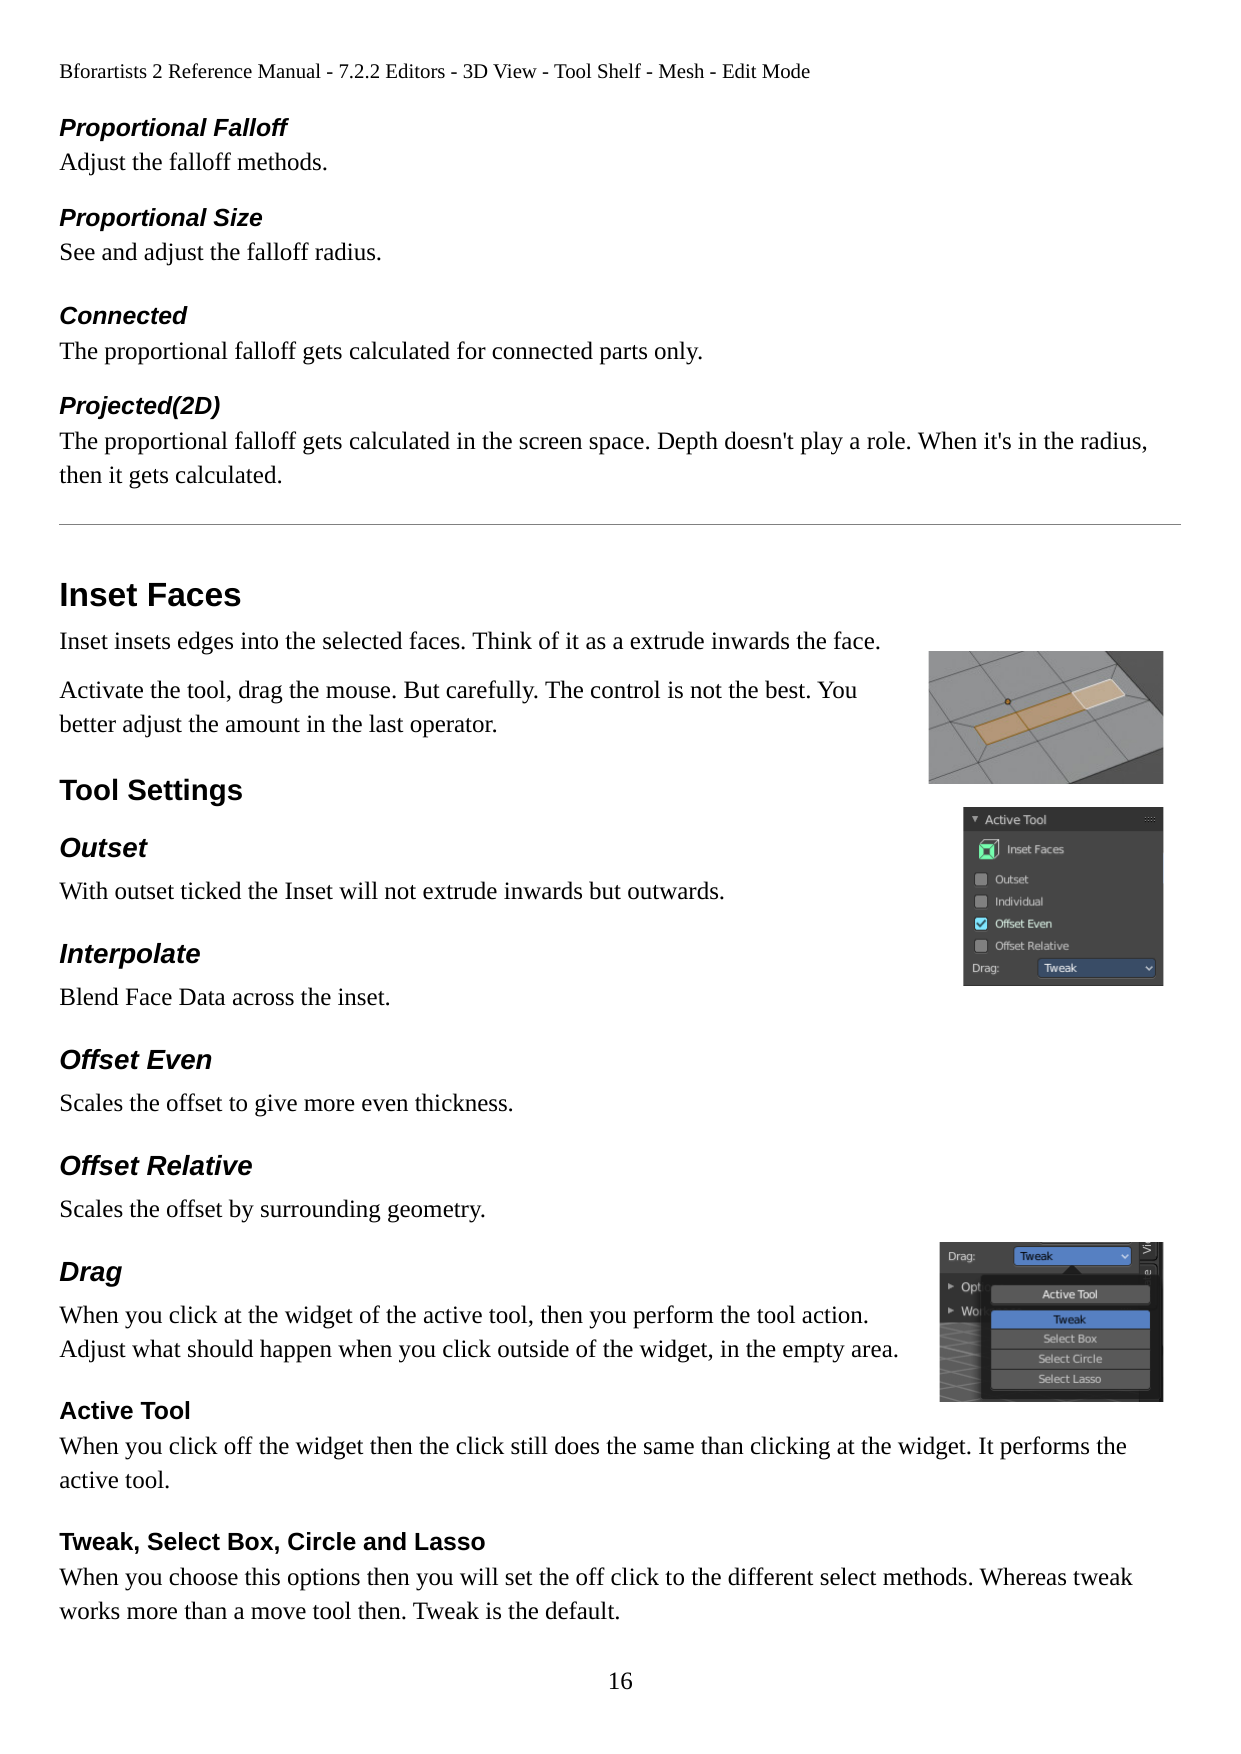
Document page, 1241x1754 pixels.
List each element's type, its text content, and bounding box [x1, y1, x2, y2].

subtitle Drag [59, 1256, 939, 1287]
subtitle [1164, 938, 1181, 969]
subtitle [1164, 832, 1181, 864]
subtitle Proportional Size [59, 203, 1181, 231]
subtitle Outset [59, 832, 963, 864]
text The proportional falloff gets calculated for connected parts only. [59, 336, 1181, 365]
subtitle Interpolate [59, 938, 963, 969]
text When you click off the widget then the click still does the same than clicking at the widget. It performs the active tool. [59, 1431, 1181, 1494]
subtitle Connected [59, 301, 1181, 330]
subtitle Offset Relative [59, 1149, 1181, 1181]
subtitle Tweak, Select Box, Circle and Lasso [59, 1527, 1181, 1555]
text Scales the offset by surrounding geometry. [59, 1194, 1181, 1223]
text Blend Face Data across the inset. [59, 982, 1181, 1011]
picture [928, 651, 1164, 784]
text Inset insets edges into the selected faces. Think of it as a extrude inwards the face. [59, 626, 1181, 654]
subtitle Tool Settings [59, 773, 1181, 807]
text See and adjust the falloff radius. [59, 237, 1181, 266]
text When you click at the widget of the active tool, then you perform the tool action. Adjust what should happen when you click outside of the widget, in the empty area. [59, 1300, 939, 1363]
subtitle Projected(2D) [59, 391, 1181, 420]
subtitle Inset Faces [59, 575, 1181, 613]
subtitle Proportional Falloff [59, 113, 1181, 141]
text Adjust the falloff methods. [59, 147, 1181, 176]
subtitle Offset Even [59, 1044, 1181, 1076]
text Scales the offset to give more even thickness. [59, 1088, 1181, 1117]
picture [963, 807, 1164, 986]
text When you choose this options then you will set the off click to the different select methods. Whereas tweak works more than a move tool then. Tweak is the default. [59, 1562, 1181, 1625]
text With outset ticked the Inset will not extrude inwards but outwards. [59, 876, 963, 905]
subtitle [1164, 1256, 1181, 1287]
text Activate the tool, drag the mouse. But carefully. The control is not the best. You better adjust the amount in the last operator. [59, 675, 928, 738]
text The proportional falloff gets calculated in the screen space. Depth doesn't play a role. When it's in the radius, then it gets calculated. [59, 426, 1181, 489]
picture [939, 1242, 1164, 1402]
subtitle Active Tool [59, 1396, 1181, 1424]
